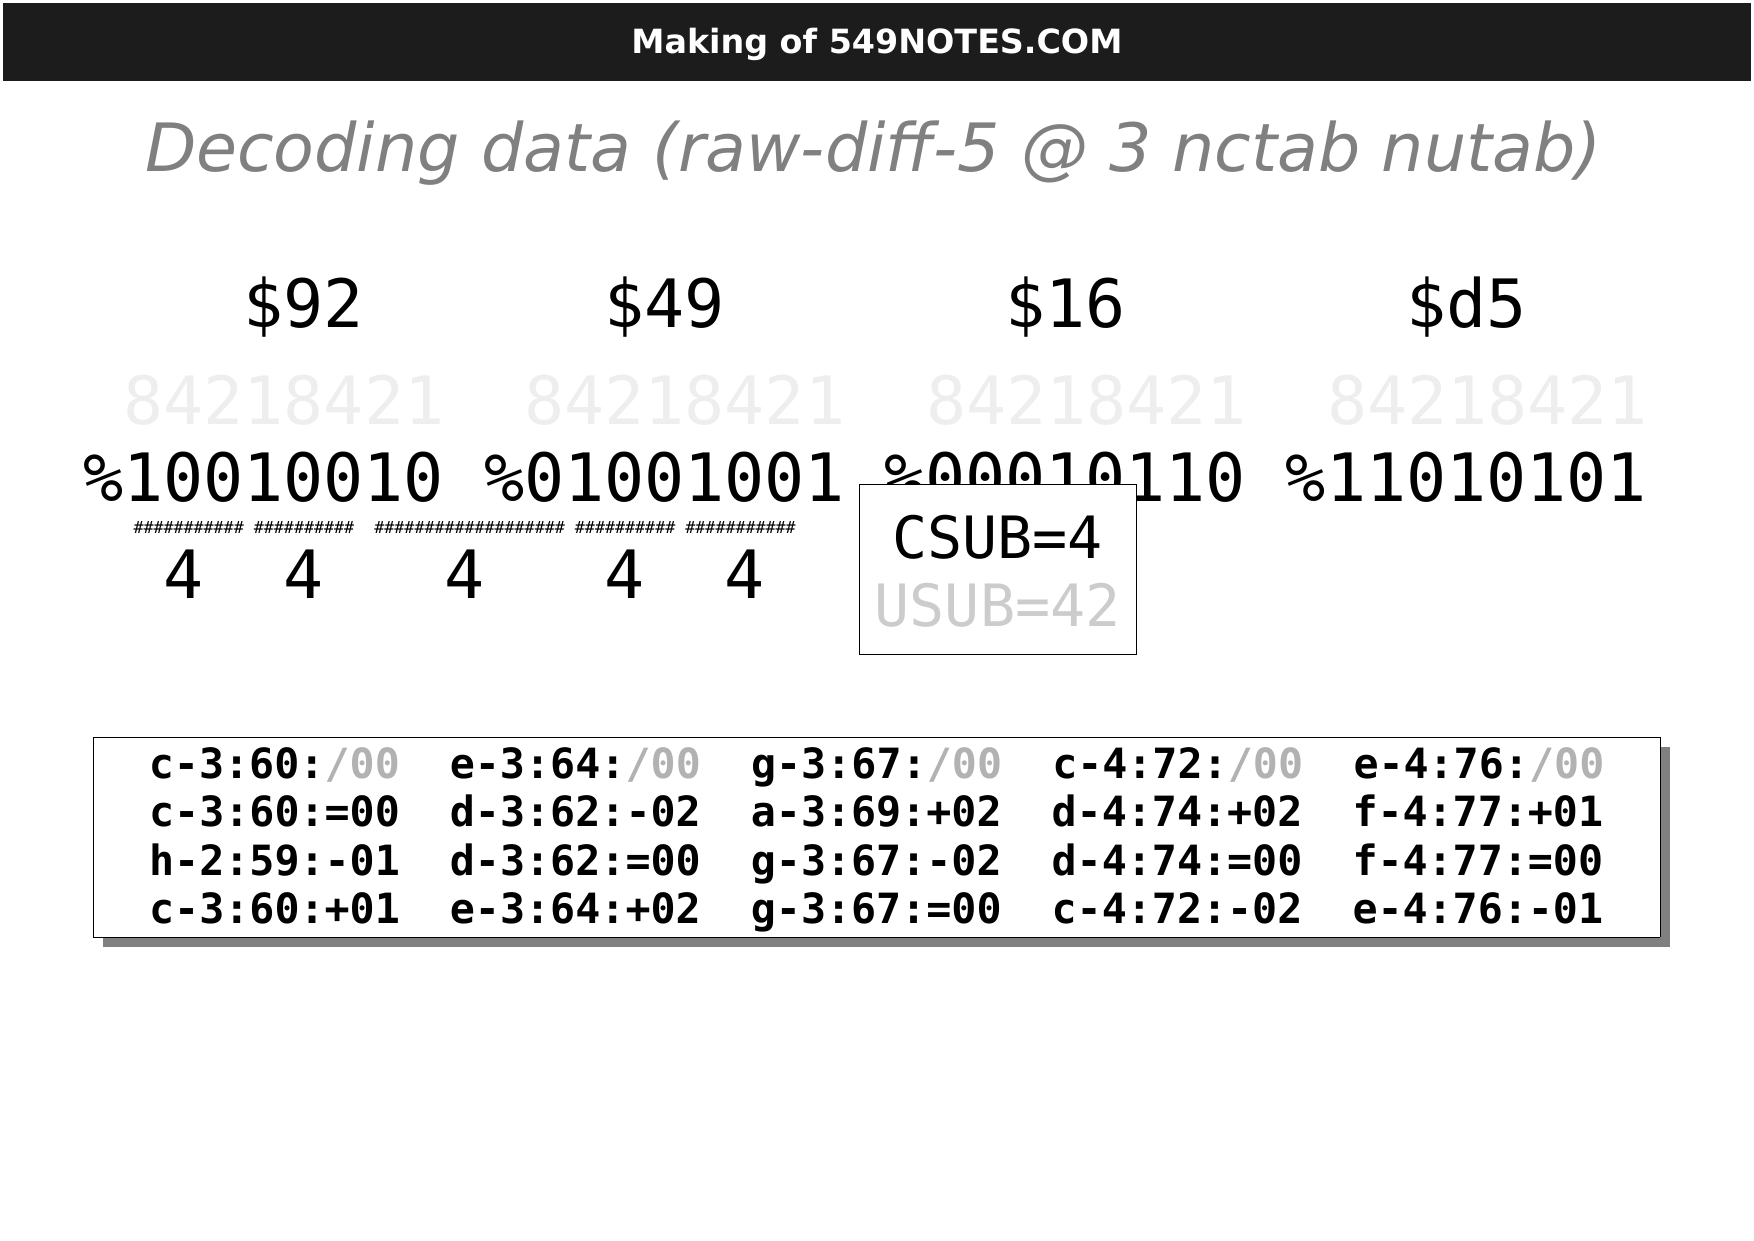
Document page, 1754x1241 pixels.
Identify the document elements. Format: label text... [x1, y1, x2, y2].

text Decoding data (raw-diff-5 @ 3 nctab nutab) [3, 110, 1751, 188]
text [1137, 517, 1751, 537]
text $92 $49 $16 $d5 [3, 265, 1751, 343]
text %10010010 %01001001 %00010110 %11010101 [3, 440, 1751, 517]
text ########### ########## ################### ########## ########### [3, 517, 859, 537]
text 84218421 84218421 84218421 84218421 [3, 362, 1751, 440]
table_header c-3:60:/00 e-3:64:/00 g-3:67:/00 c-4:72:/00 e-4:76:/00 c-3:60:=00 d-3:62:-02 a-3:69:+02 d-4:74:+02 f-4:77:+01 h-2:59:-01 d-3:62:=00 g-3:67:-02 d-4:74:=00 f-4:77:=00 c-3:60:+01 e-3:64:+02 g-3:67:=00 c-4:72:-02 e-4:76:-01 [87, 731, 1676, 953]
text 4 4 4 4 4 [3, 537, 859, 614]
text [1137, 537, 1751, 614]
